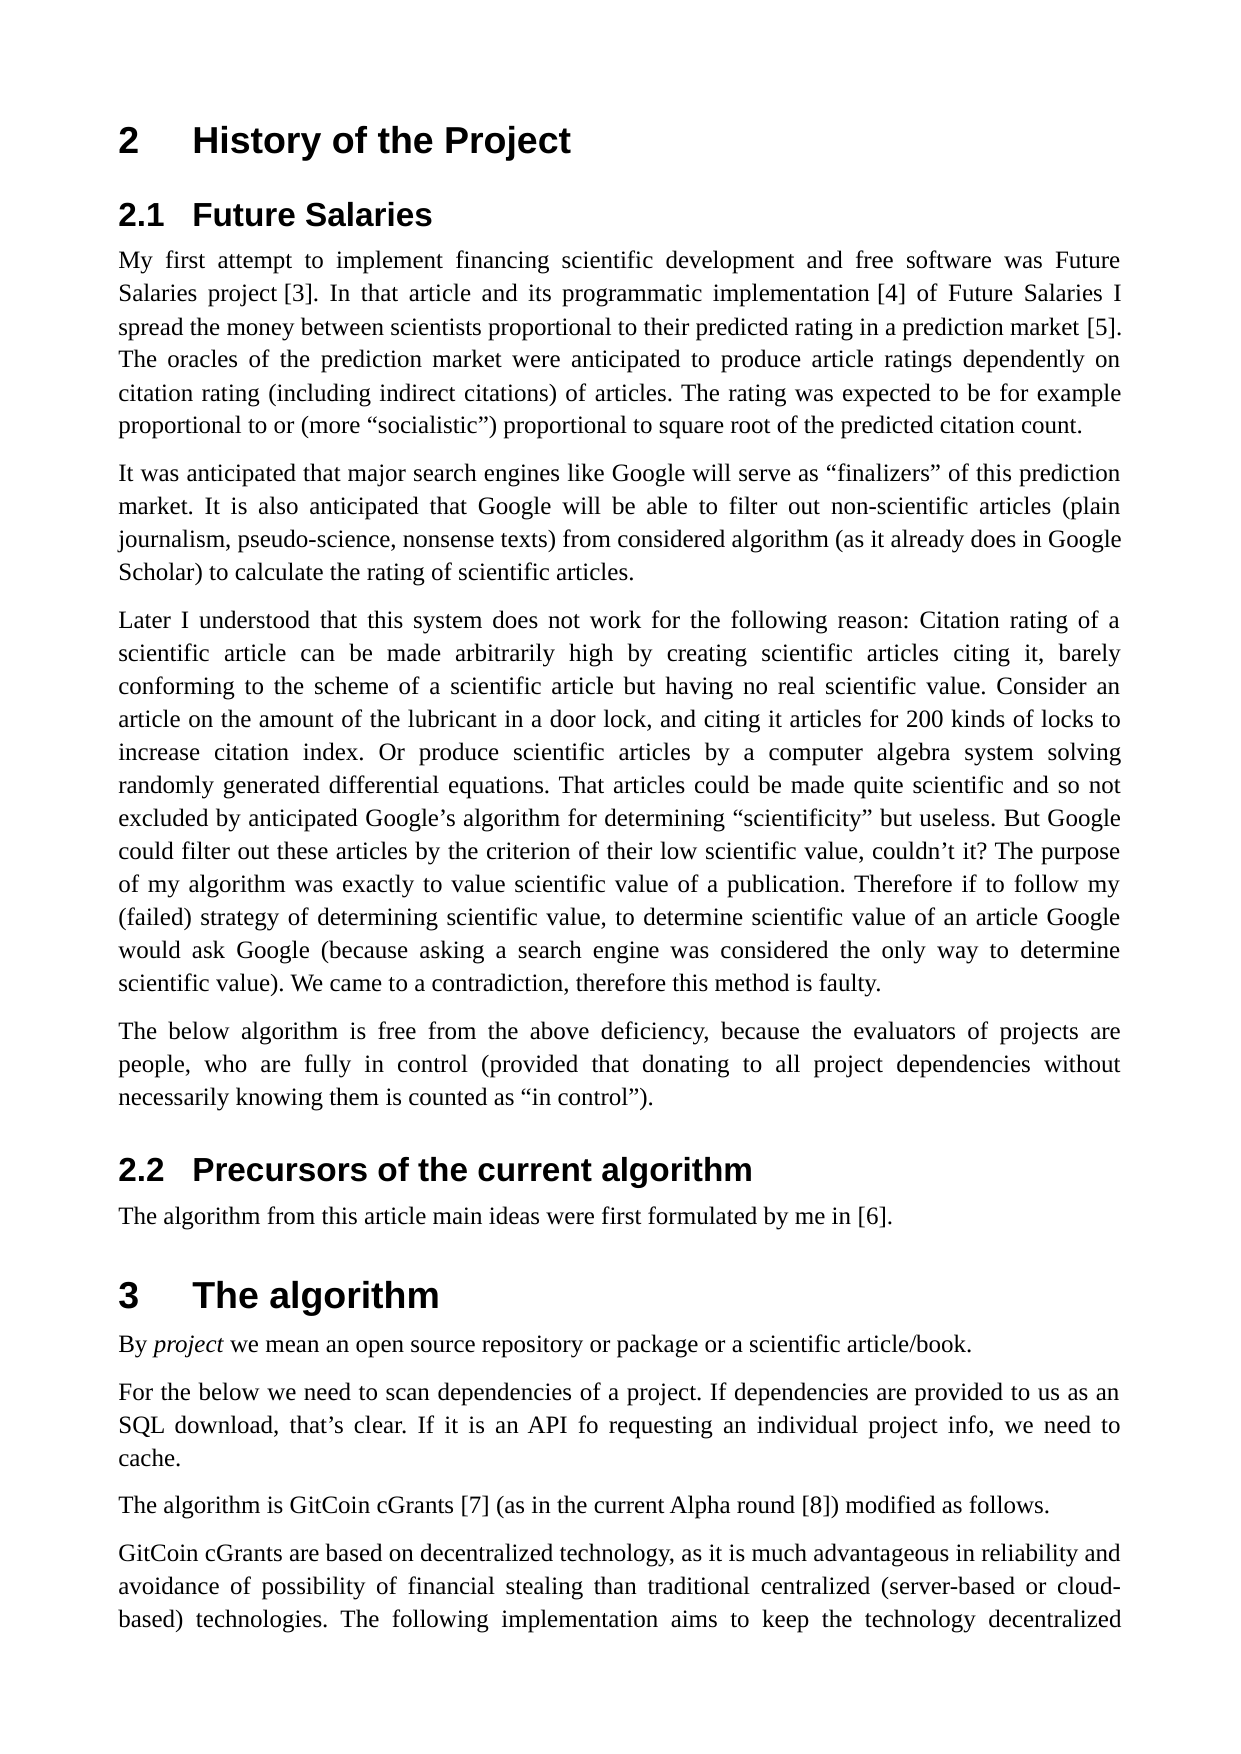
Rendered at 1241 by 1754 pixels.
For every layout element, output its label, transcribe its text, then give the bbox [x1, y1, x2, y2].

subtitle History of the Project [118, 118, 1122, 161]
text It was anticipated that major search engines like Google will serve as “finalizers” of this prediction market. It is also anticipated that Google will be able to filter out non-scientific articles (plain journalism, pseudo-science, nonsense texts) from considered algorithm (as it already does in Google Scholar) to calculate the rating of scientific articles. [118, 458, 1122, 586]
subtitle The algorithm [118, 1274, 1122, 1317]
text For the below we need to scan dependencies of a project. If dependencies are provided to us as an SQL download, that’s clear. If it is an API fo requesting an individual project info, we need to cache. [118, 1377, 1122, 1472]
text By project we mean an open source repository or package or a scientific article/book. [118, 1329, 1122, 1358]
text My first attempt to implement financing scientific development and free software was Future Salaries project [3]. In that article and its programmatic implementation [4] of Future Salaries I spread the money between scientists proportional to their predicted rating in a prediction market [5]. The oracles of the prediction market were anticipated to produce article ratings dependently on citation rating (including indirect citations) of articles. The rating was expected to be for example proportional to or (more “socialistic”) proportional to square root of the predicted citation count. [118, 246, 1122, 439]
text Later I understood that this system does not work for the following reason: Citation rating of a scientific article can be made arbitrarily high by creating scientific articles citing it, barely conforming to the scheme of a scientific article but having no real scientific value. Consider an article on the amount of the lubricant in a door lock, and citing it articles for 200 kinds of locks to increase citation index. Or produce scientific articles by a computer algebra system solving randomly generated differential equations. That articles could be made quite scientific and so not excluded by anticipated Google’s algorithm for determining “scientificity” but useless. But Google could filter out these articles by the criterion of their low scientific value, couldn’t it? The purpose of my algorithm was exactly to value scientific value of a publication. Therefore if to follow my (failed) strategy of determining scientific value, to determine scientific value of an article Google would ask Google (because asking a search engine was considered the only way to determine scientific value). We came to a contradiction, therefore this method is faulty. [118, 605, 1122, 997]
text The algorithm from this article main ideas were first formulated by me in [6]. [118, 1201, 1122, 1230]
text The below algorithm is free from the above deficiency, because the evaluators of projects are people, who are fully in control (provided that donating to all project dependencies without necessarily knowing them is counted as “in control”). [118, 1016, 1122, 1111]
subtitle Precursors of the current algorithm [118, 1150, 1122, 1189]
subtitle Future Salaries [118, 194, 1122, 233]
text The algorithm is GitCoin cGrants [7] (as in the current Alpha round [8]) modified as follows. [118, 1491, 1122, 1519]
text GitCoin cGrants are based on decentralized technology, as it is much advantageous in reliability and avoidance of possibility of financial stealing than traditional centralized (server-based or cloud-based) technologies. The following implementation aims to keep the technology decentralized [118, 1538, 1122, 1633]
